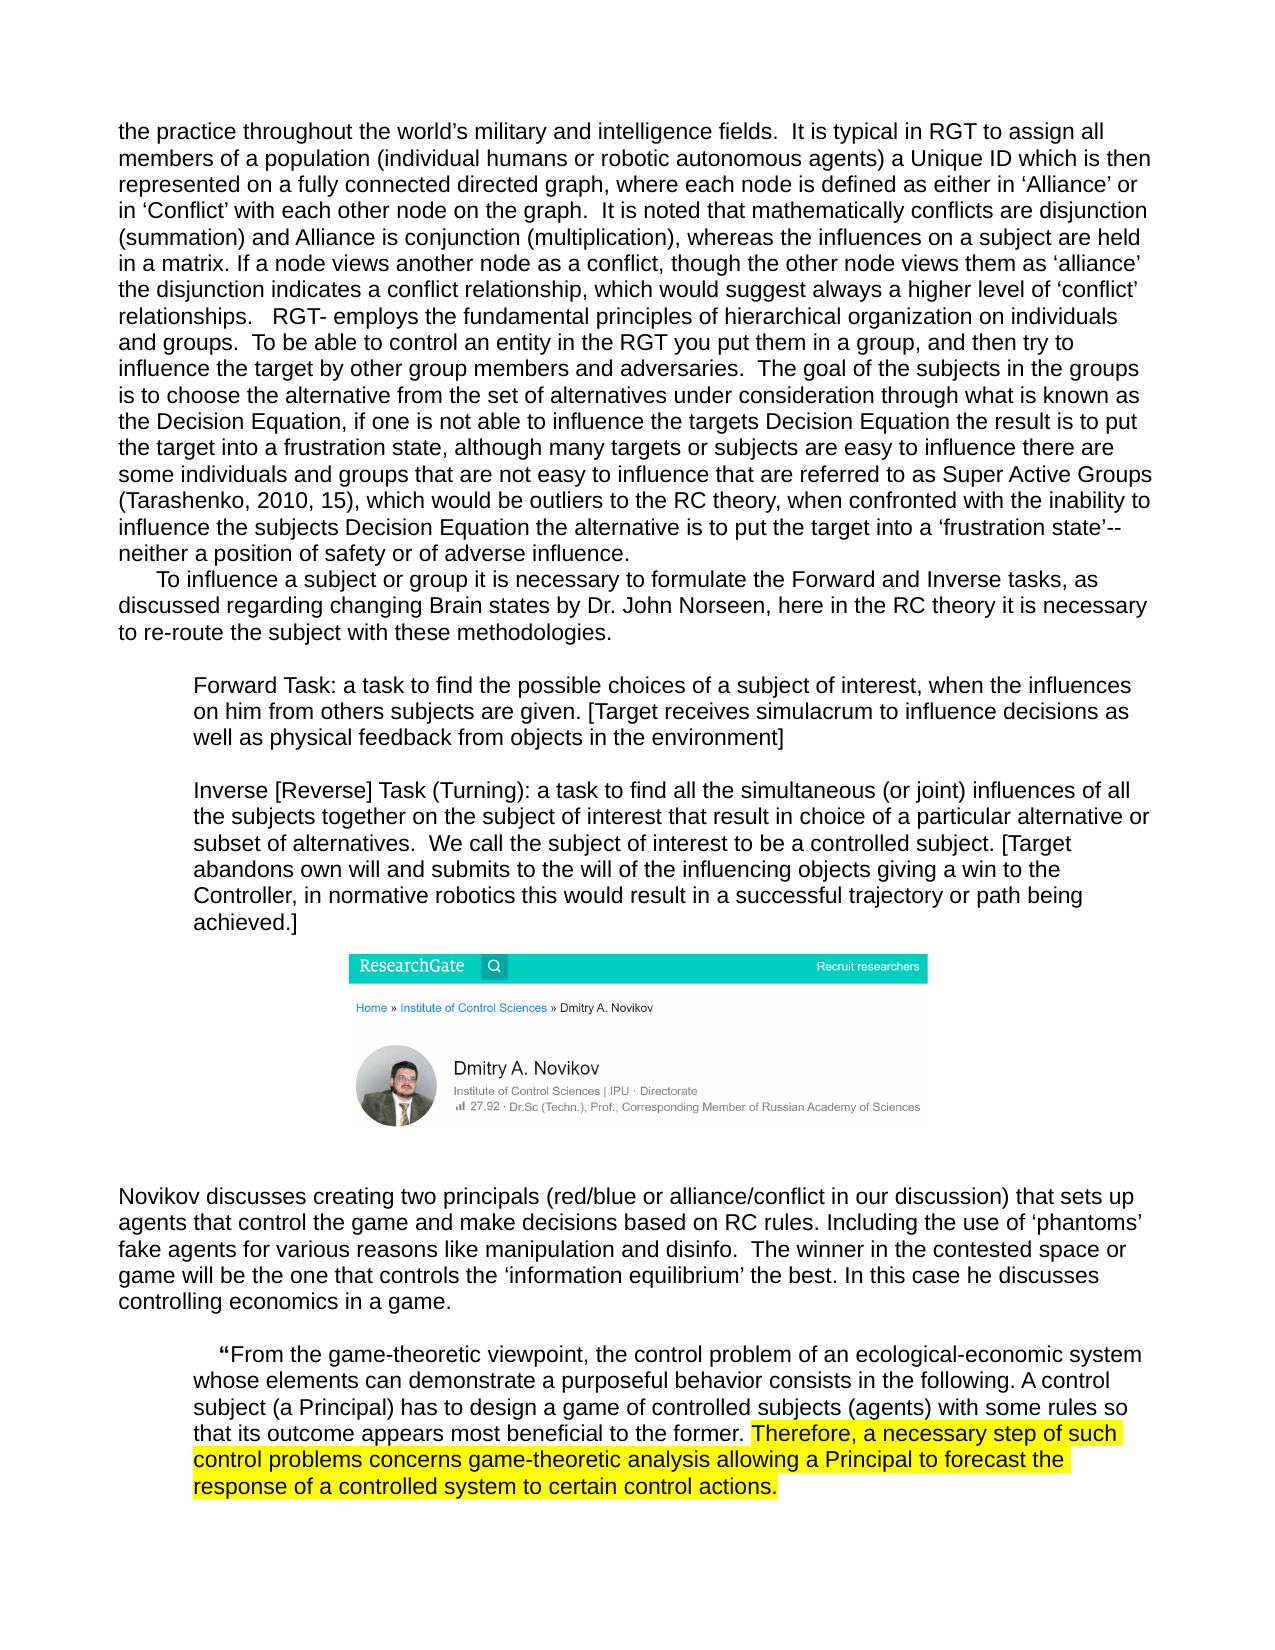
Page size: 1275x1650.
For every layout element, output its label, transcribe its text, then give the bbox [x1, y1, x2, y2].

text Forward Task: a task to find the possible choices of a subject of interest, when the influences on him from others subjects are given. [Target receives simulacrum to influence decisions as well as physical feedback from objects in the environment] [193, 672, 1157, 751]
picture [348, 954, 928, 1131]
text Inverse [Reverse] Task (Turning): a task to find all the simultaneous (or joint) influences of all the subjects together on the subject of interest that result in choice of a particular alternative or subset of alternatives. We call the subject of interest to be a controlled subject. [Target abandons own will and submits to the will of the influencing objects giving a win to the Controller, in normative robotics this would result in a successful trajectory or path being achieved.] [193, 777, 1157, 935]
text To influence a subject or group it is necessary to formulate the Forward and Inverse tasks, as discussed regarding changing Brain states by Dr. John Norseen, here in the RC theory it is necessary to re-route the subject with these methodologies. [118, 566, 1157, 645]
text “From the game-theoretic viewpoint, the control problem of an ecological-economic system whose elements can demonstrate a purposeful behavior consists in the following. A control subject (a Principal) has to design a game of controlled subjects (agents) with some rules so that its outcome appears most beneficial to the former. Therefore, a necessary step of such control problems concerns game-theoretic analysis allowing a Principal to forecast the response of a controlled system to certain control actions. [193, 1341, 1157, 1499]
text the practice throughout the world’s military and intelligence fields. It is typical in RGT to assign all members of a population (individual humans or robotic autonomous agents) a Unique ID which is then represented on a fully connected directed graph, where each node is defined as either in ‘Alliance’ or in ‘Conflict’ with each other node on the graph. It is noted that mathematically conflicts are disjunction (summation) and Alliance is conjunction (multiplication), whereas the influences on a subject are held in a matrix. If a node views another node as a conflict, though the other node views them as ‘alliance’ the disjunction indicates a conflict relationship, which would suggest always a higher level of ‘conflict’ relationships. RGT- employs the fundamental principles of hierarchical organization on individuals and groups. To be able to control an entity in the RGT you put them in a group, and then try to influence the target by other group members and adversaries. The goal of the subjects in the groups is to choose the alternative from the set of alternatives under consideration through what is known as the Decision Equation, if one is not able to influence the targets Decision Equation the result is to put the target into a frustration state, although many targets or subjects are easy to influence there are some individuals and groups that are not easy to influence that are referred to as Super Active Groups (Tarashenko, 2010, 15), which would be outliers to the RC theory, when confronted with the inability to influence the subjects Decision Equation the alternative is to put the target into a ‘frustration state’-- neither a position of safety or of adverse influence. [118, 118, 1157, 566]
text Novikov discusses creating two principals (red/blue or alliance/conflict in our discussion) that sets up agents that control the game and make decisions based on RC rules. Including the use of ‘phantoms’ fake agents for various reasons like manipulation and disinfo. The winner in the contested space or game will be the one that controls the ‘information equilibrium’ the best. In this case he discusses controlling economics in a game. [118, 1183, 1157, 1315]
